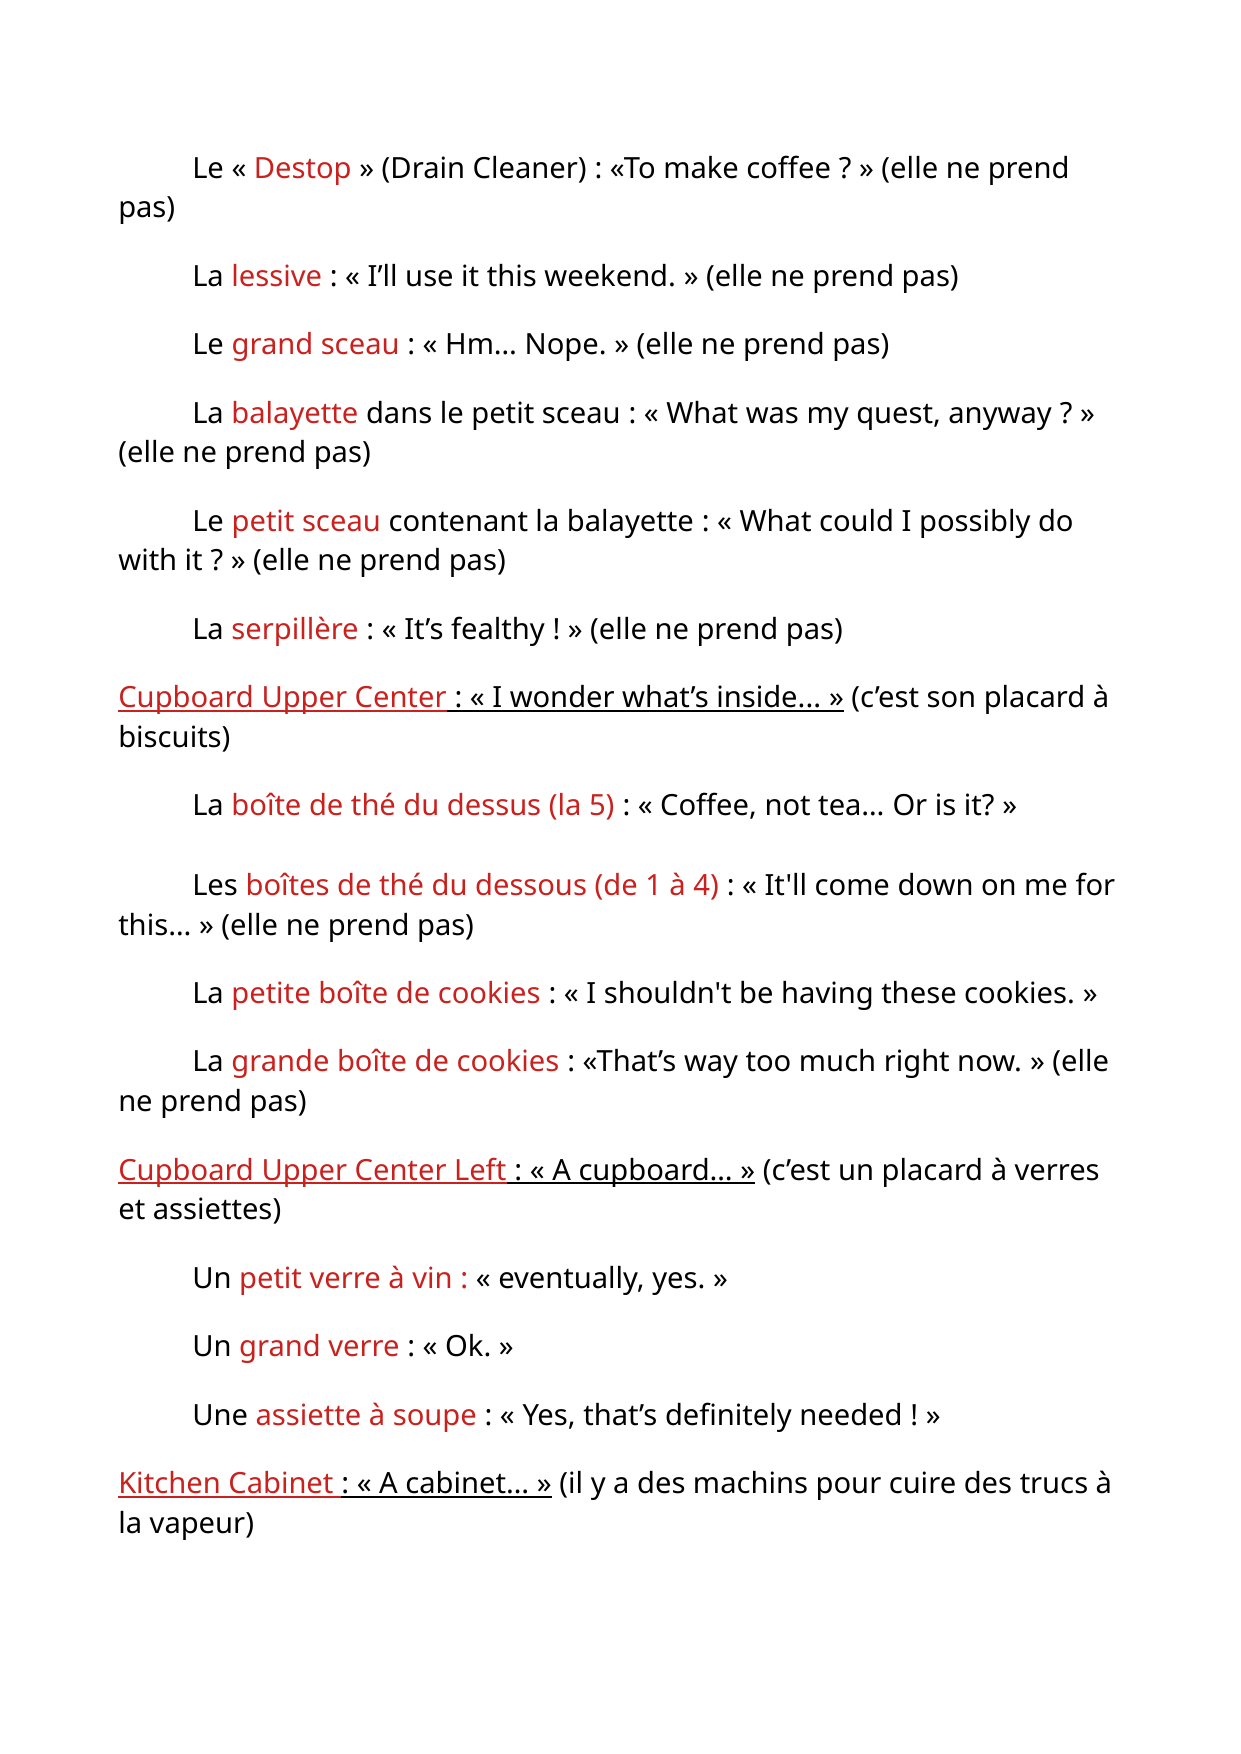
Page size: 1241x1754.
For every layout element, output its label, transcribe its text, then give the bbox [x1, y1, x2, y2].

text Cupboard Upper Center Left : « A cupboard… » (c’est un placard à verres et assiettes) [118, 1149, 1122, 1228]
text Un grand verre : « Ok. » [118, 1325, 1122, 1365]
text Une assiette à soupe : « Yes, that’s definitely needed ! » [118, 1394, 1122, 1433]
text Un petit verre à vin : « eventually, yes. » [118, 1257, 1122, 1297]
text Le grand sceau : « Hm… Nope. » (elle ne prend pas) [118, 323, 1122, 363]
text Cupboard Upper Center : « I wonder what’s inside... » (c’est son placard à biscuits) [118, 677, 1122, 756]
text La lessive : « I’ll use it this weekend. » (elle ne prend pas) [118, 255, 1122, 295]
text La balayette dans le petit sceau : « What was my quest, anyway ? » (elle ne prend pas) [118, 392, 1122, 471]
text La boîte de thé du dessus (la 5) : « Coffee, not tea… Or is it? » [118, 785, 1122, 824]
text Les boîtes de thé du dessous (de 1 à 4) : « It'll come down on me for this… » (elle ne prend pas) [118, 864, 1122, 943]
text La serpillère : « It’s fealthy ! » (elle ne prend pas) [118, 608, 1122, 648]
text La petite boîte de cookies : « I shouldn't be having these cookies. » [118, 972, 1122, 1012]
text Le petit sceau contenant la balayette : « What could I possibly do with it ? » (elle ne prend pas) [118, 500, 1122, 579]
text Kitchen Cabinet : « A cabinet… » (il y a des machins pour cuire des trucs à la vapeur) [118, 1462, 1122, 1542]
text La grande boîte de cookies : «That’s way too much right now. » (elle ne prend pas) [118, 1041, 1122, 1120]
text Le « Destop » (Drain Cleaner) : «To make coffee ? » (elle ne prend pas) [118, 147, 1122, 226]
